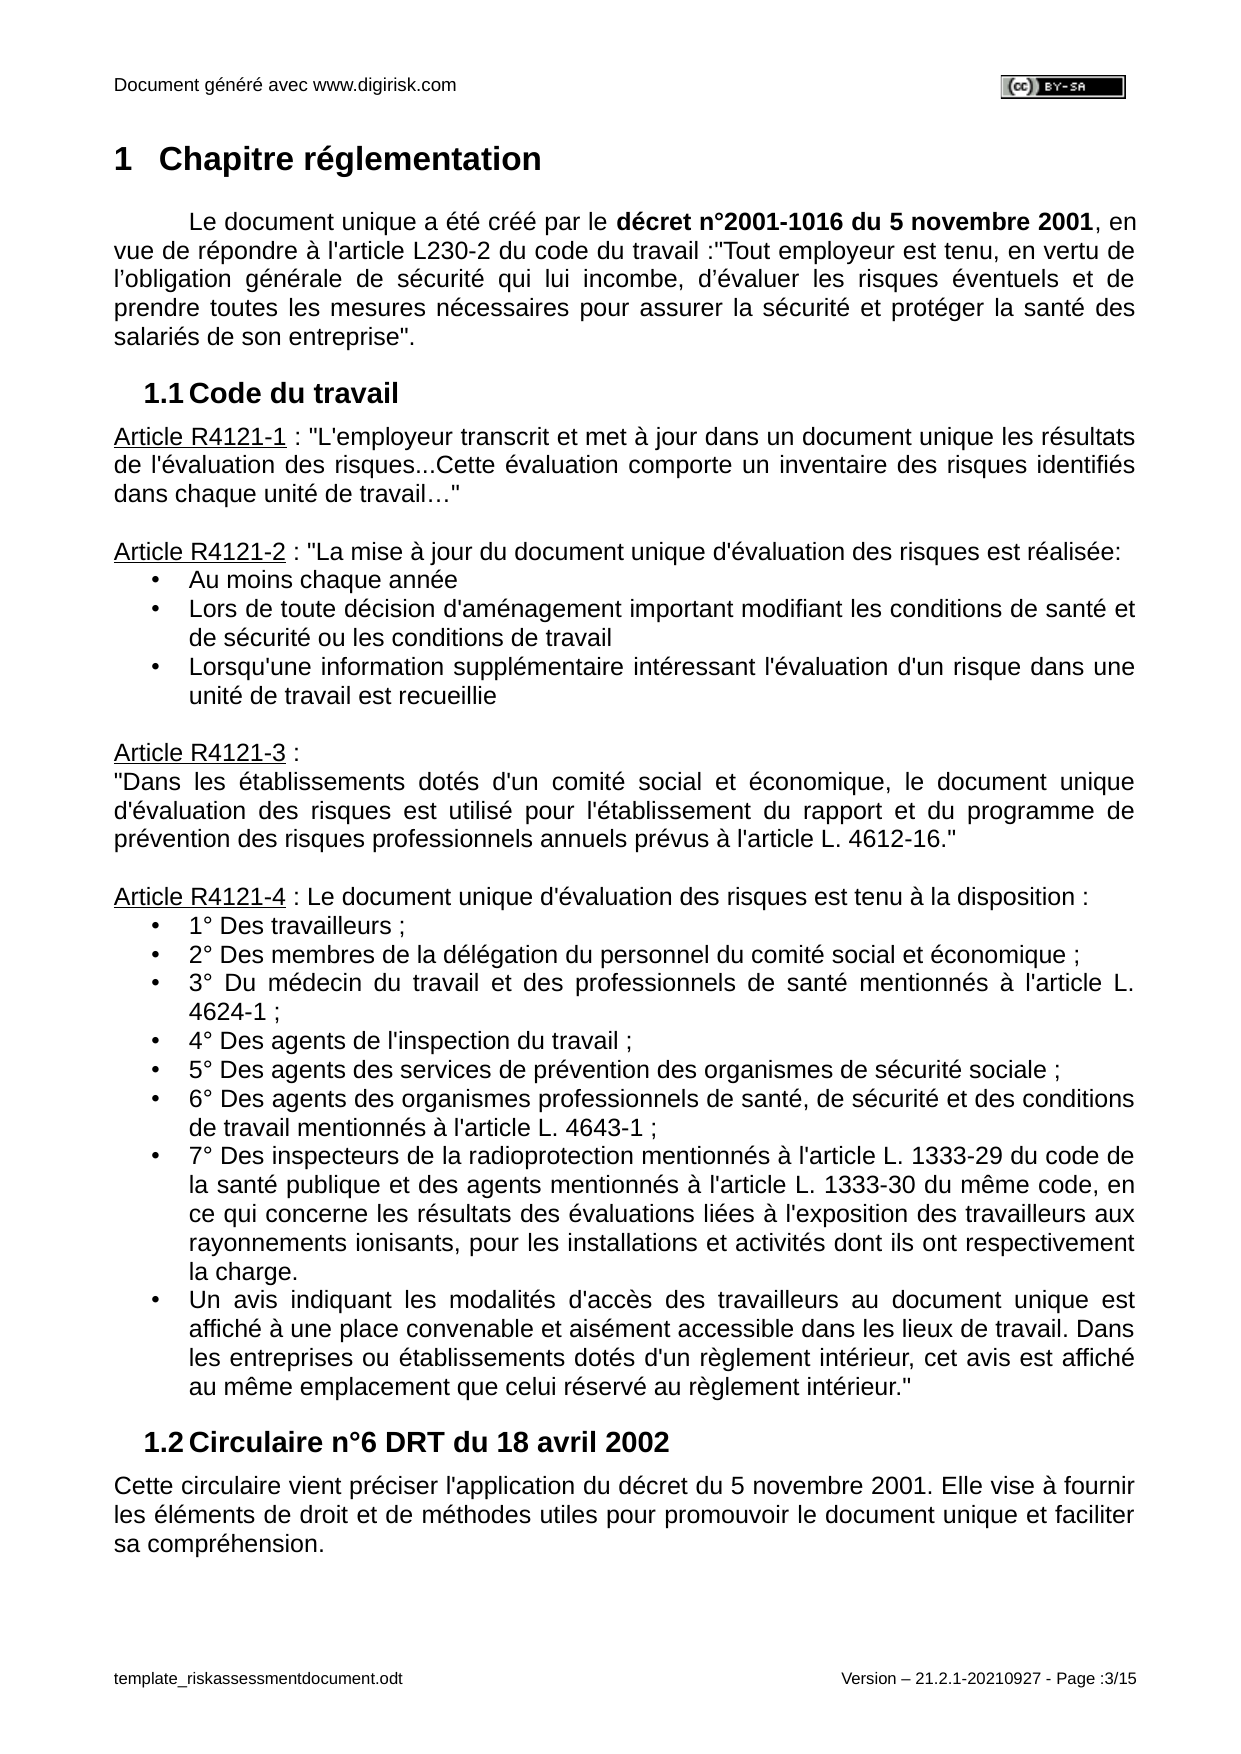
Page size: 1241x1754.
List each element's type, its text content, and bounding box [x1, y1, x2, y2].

list 3° Du médecin du travail et des professionnels de santé mentionnés à l'article L. 4624-1 ; [151, 968, 1137, 1026]
list Article R4121-4 : Le document unique d'évaluation des risques est tenu à la disposition : [76, 882, 1137, 911]
text Cette circulaire vient préciser l'application du décret du 5 novembre 2001. Elle vise à fournir les éléments de droit et de méthodes utiles pour promouvoir le document unique et faciliter sa compréhension. [114, 1471, 1137, 1558]
picture [1000, 75, 1126, 99]
list Au moins chaque année [151, 565, 1137, 594]
list Article R4121-1 : "L'employeur transcrit et met à jour dans un document unique les résultats de l'évaluation des risques...Cette évaluation comporte un inventaire des risques identifiés dans chaque unité de travail…" [76, 422, 1137, 508]
list 5° Des agents des services de prévention des organismes de sécurité sociale ; [151, 1055, 1137, 1084]
subtitle Code du travail [143, 376, 1137, 409]
list Lors de toute décision d'aménagement important modifiant les conditions de santé et de sécurité ou les conditions de travail [151, 594, 1137, 652]
subtitle Circulaire n°6 DRT du 18 avril 2002 [143, 1425, 1137, 1459]
text "Dans les établissements dotés d'un comité social et économique, le document unique d'évaluation des risques est utilisé pour l'établissement du rapport et du programme de prévention des risques professionnels annuels prévus à l'article L. 4612-16." [114, 767, 1137, 853]
list Lorsqu'une information supplémentaire intéressant l'évaluation d'un risque dans une unité de travail est recueillie [151, 652, 1137, 709]
list 6° Des agents des organismes professionnels de santé, de sécurité et des conditions de travail mentionnés à l'article L. 4643-1 ; [151, 1084, 1137, 1141]
list Article R4121-2 : "La mise à jour du document unique d'évaluation des risques est réalisée: [114, 537, 1137, 565]
list 7° Des inspecteurs de la radioprotection mentionnés à l'article L. 1333-29 du code de la santé publique et des agents mentionnés à l'article L. 1333-30 du même code, en ce qui concerne les résultats des évaluations liées à l'exposition des travailleurs aux rayonnements ionisants, pour les installations et activités dont ils ont respectivement la charge. [151, 1141, 1137, 1285]
list 1° Des travailleurs ; [151, 911, 1137, 939]
text Le document unique a été créé par le décret n°2001-1016 du 5 novembre 2001, en vue de répondre à l'article L230-2 du code du travail :"Tout employeur est tenu, en vertu de l’obligation générale de sécurité qui lui incombe, d’évaluer les risques éventuels et de prendre toutes les mesures nécessaires pour assurer la sécurité et protéger la santé des salariés de son entreprise". [114, 207, 1137, 351]
text Article R4121-3 : [114, 738, 1137, 767]
list Un avis indiquant les modalités d'accès des travailleurs au document unique est affiché à une place convenable et aisément accessible dans les lieux de travail. Dans les entreprises ou établissements dotés d'un règlement intérieur, cet avis est affiché au même emplacement que celui réservé au règlement intérieur." [151, 1285, 1137, 1400]
list 4° Des agents de l'inspection du travail ; [151, 1026, 1137, 1055]
list 2° Des membres de la délégation du personnel du comité social et économique ; [151, 939, 1137, 968]
subtitle Chapitre réglementation [114, 139, 1137, 177]
